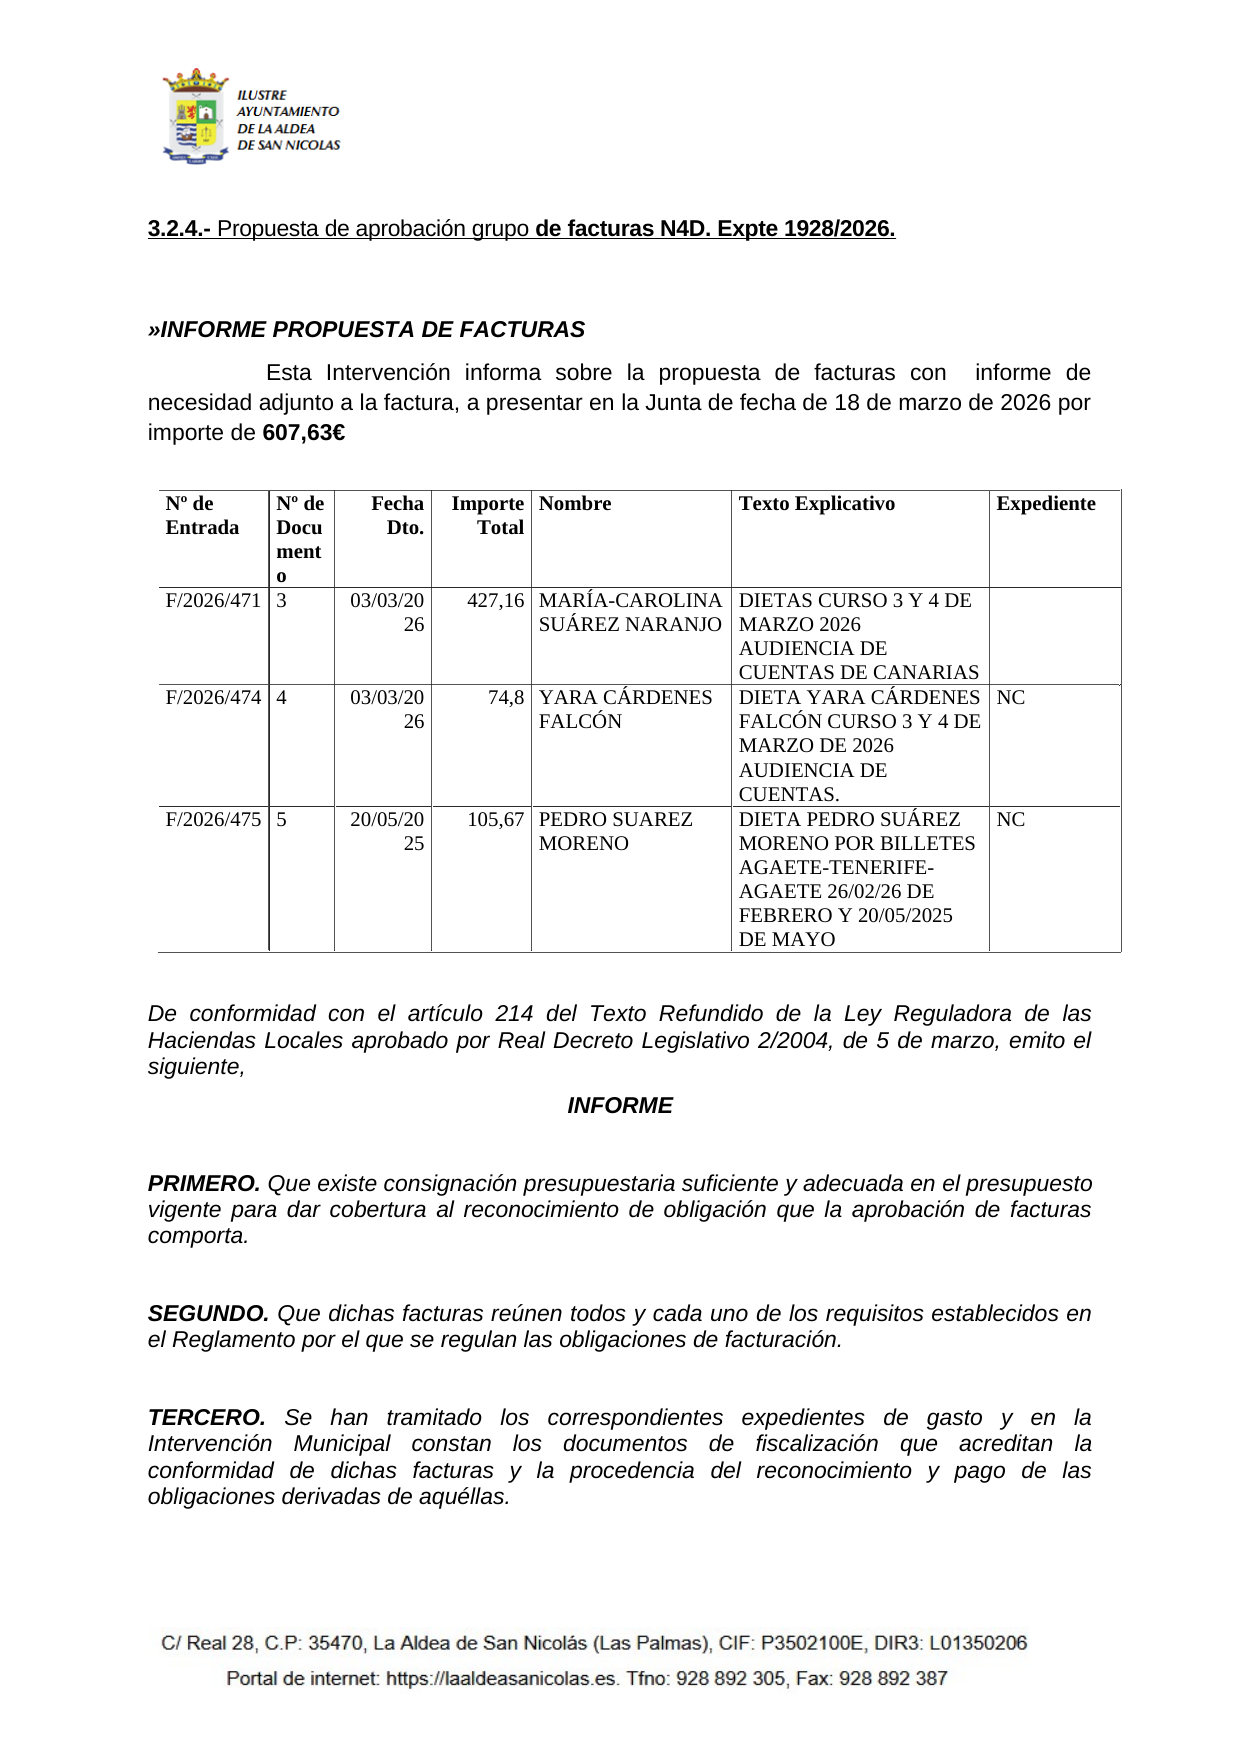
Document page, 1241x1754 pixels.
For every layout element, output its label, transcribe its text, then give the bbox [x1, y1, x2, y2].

table_cell 105,67 [432, 808, 531, 951]
table_header Nº de Documento [270, 491, 334, 587]
text »INFORME PROPUESTA DE FACTURAS [148, 316, 1093, 342]
picture [149, 60, 356, 172]
table_cell 3 [270, 589, 334, 684]
table_cell [990, 588, 1120, 684]
table_cell DIETA PEDRO SUÁREZ MORENO POR BILLETES AGAETE-TENERIFE-AGAETE 26/02/26 DE FEBRERO Y 20/05/2025 DE MAYO [732, 808, 989, 951]
table_cell 20/05/2025 [335, 808, 431, 951]
table_cell F/2026/474 [159, 686, 268, 806]
picture [149, 1627, 1034, 1694]
table_cell F/2026/471 [159, 589, 268, 684]
table_cell 4 [270, 686, 334, 806]
table_cell 427,16 [433, 589, 531, 684]
text 3.2.4.- Propuesta de aprobación grupo de facturas N4D. Expte 1928/2026. [148, 215, 1093, 242]
table_cell MARÍA-CAROLINA SUÁREZ NARANJO [533, 589, 731, 684]
table_cell NC [990, 807, 1120, 951]
text PRIMERO. Que existe consignación presupuestaria suficiente y adecuada en el presupuesto vigente para dar cobertura al reconocimiento de obligación que la aprobación de facturas comporta. [148, 1169, 1093, 1249]
table_cell PEDRO SUAREZ MORENO [532, 808, 731, 951]
table_cell DIETAS CURSO 3 Y 4 DE MARZO 2026 AUDIENCIA DE CUENTAS DE CANARIAS [733, 589, 989, 684]
text Esta Intervención informa sobre la propuesta de facturas con informe de necesidad adjunto a la factura, a presentar en la Junta de fecha de 18 de marzo de 2026 por importe de 607,63€ [148, 359, 1093, 445]
table_cell DIETA YARA CÁRDENES FALCÓN CURSO 3 Y 4 DE MARZO DE 2026 AUDIENCIA DE CUENTAS. [733, 686, 989, 806]
table_cell 03/03/2026 [336, 686, 431, 806]
table_header Expediente [990, 491, 1120, 587]
table_cell F/2026/475 [159, 808, 269, 951]
table_cell 03/03/2026 [336, 589, 431, 684]
table_header Nombre [533, 491, 731, 587]
table_cell NC [990, 686, 1120, 806]
table_cell 5 [270, 808, 334, 951]
table_header Importe Total [433, 491, 531, 587]
table_cell YARA CÁRDENES FALCÓN [533, 686, 731, 806]
table_cell 74,8 [433, 686, 531, 806]
text SEGUNDO. Que dichas facturas reúnen todos y cada uno de los requisitos establecidos en el Reglamento por el que se regulan las obligaciones de facturación. [148, 1300, 1093, 1353]
text INFORME [148, 1092, 1093, 1118]
table_header Texto Explicativo [733, 491, 989, 587]
text TERCERO. Se han tramitado los correspondientes expedientes de gasto y en la Intervención Municipal constan los documentos de fiscalización que acreditan la conformidad de dichas facturas y la procedencia del reconocimiento y pago de las obligaciones derivadas de aquéllas. [148, 1404, 1093, 1509]
table_header Nº de Entrada [159, 491, 268, 587]
table_header Fecha Dto. [336, 491, 431, 587]
text De conformidad con el artículo 214 del Texto Refundido de la Ley Reguladora de las Haciendas Locales aprobado por Real Decreto Legislativo 2/2004, de 5 de marzo, emito el siguiente, [148, 1000, 1093, 1079]
